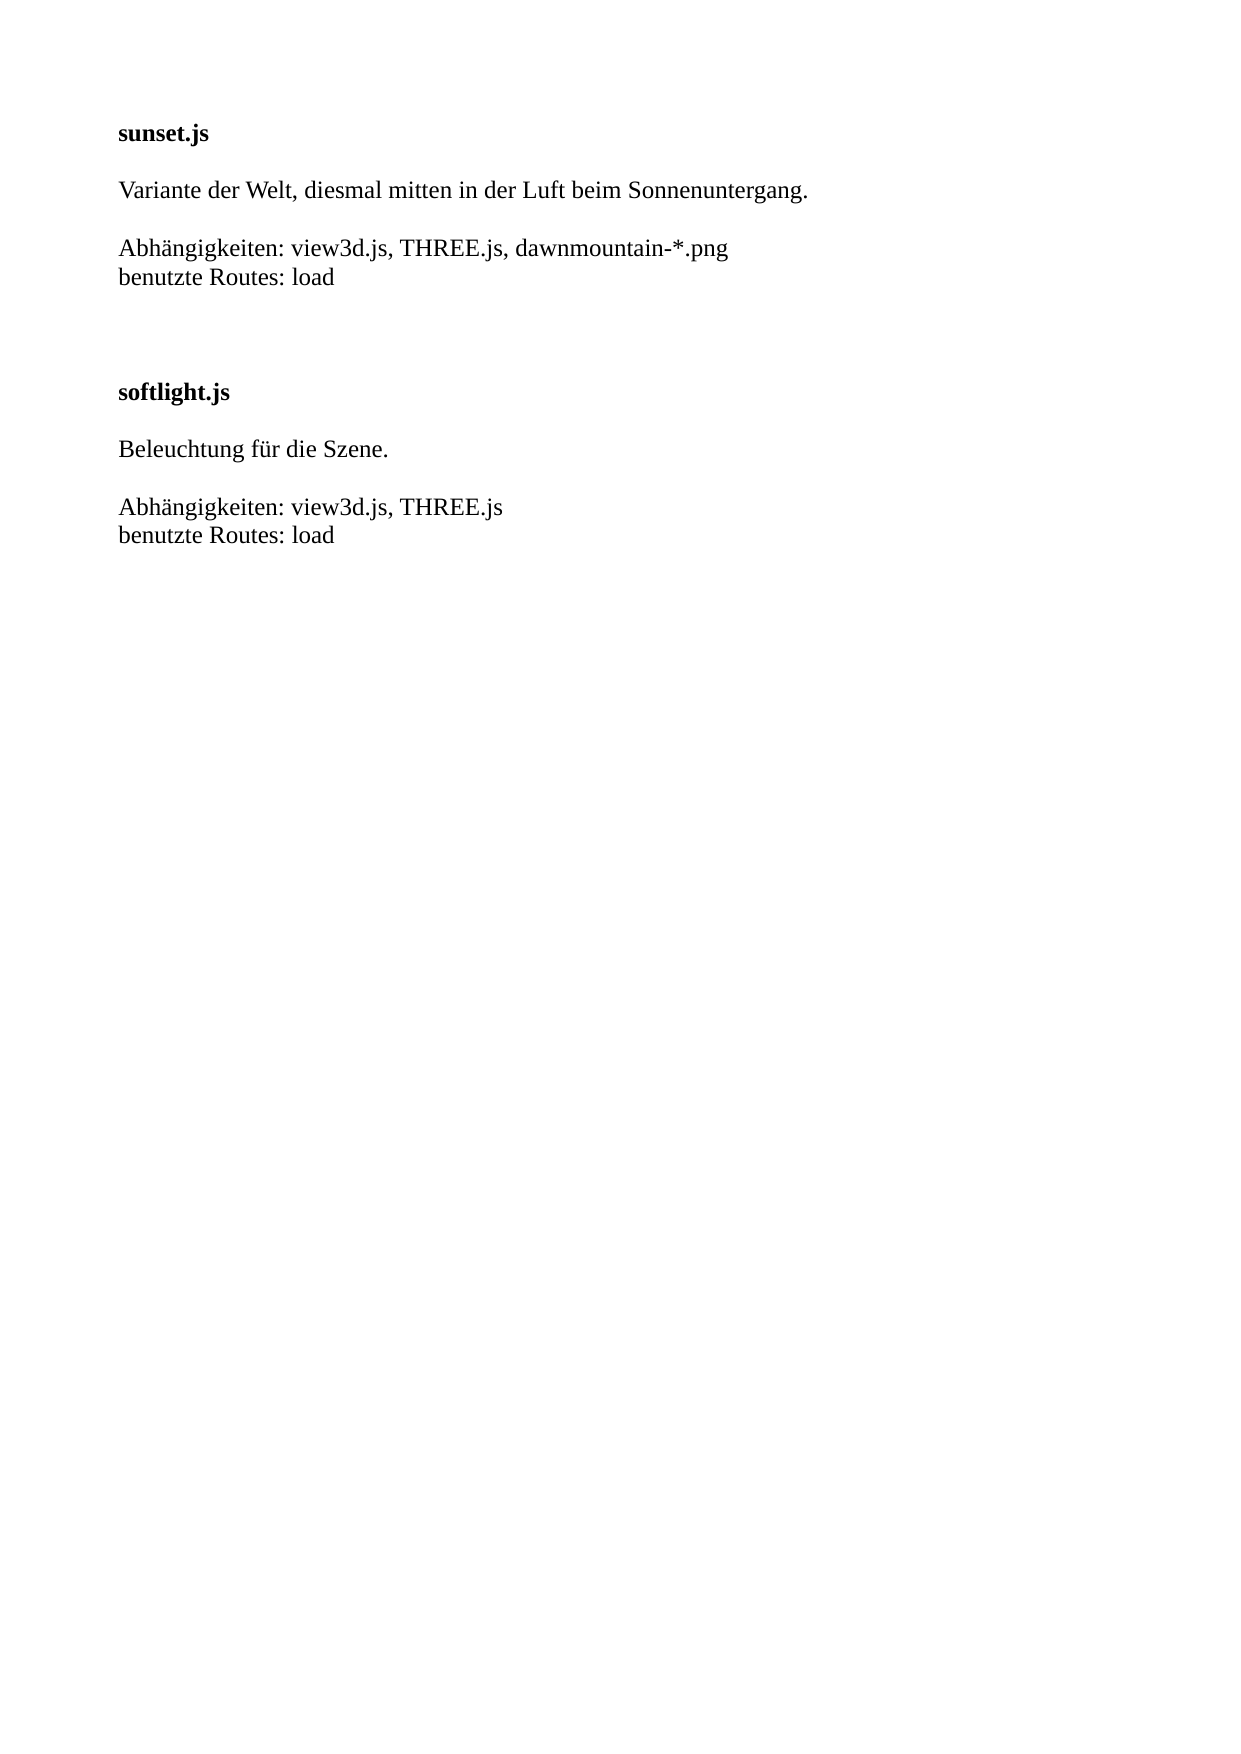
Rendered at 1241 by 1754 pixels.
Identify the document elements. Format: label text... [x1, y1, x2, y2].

text Beleuchtung für die Szene. [118, 434, 1122, 463]
text Abhängigkeiten: view3d.js, THREE.js [118, 492, 1122, 521]
text sunset.js [118, 118, 1122, 147]
text Variante der Welt, diesmal mitten in der Luft beim Sonnenuntergang. [118, 176, 1122, 204]
text benutzte Routes: load [118, 521, 1122, 549]
text softlight.js [118, 377, 1122, 406]
text benutzte Routes: load [118, 262, 1122, 291]
text Abhängigkeiten: view3d.js, THREE.js, dawnmountain-*.png [118, 233, 1122, 262]
